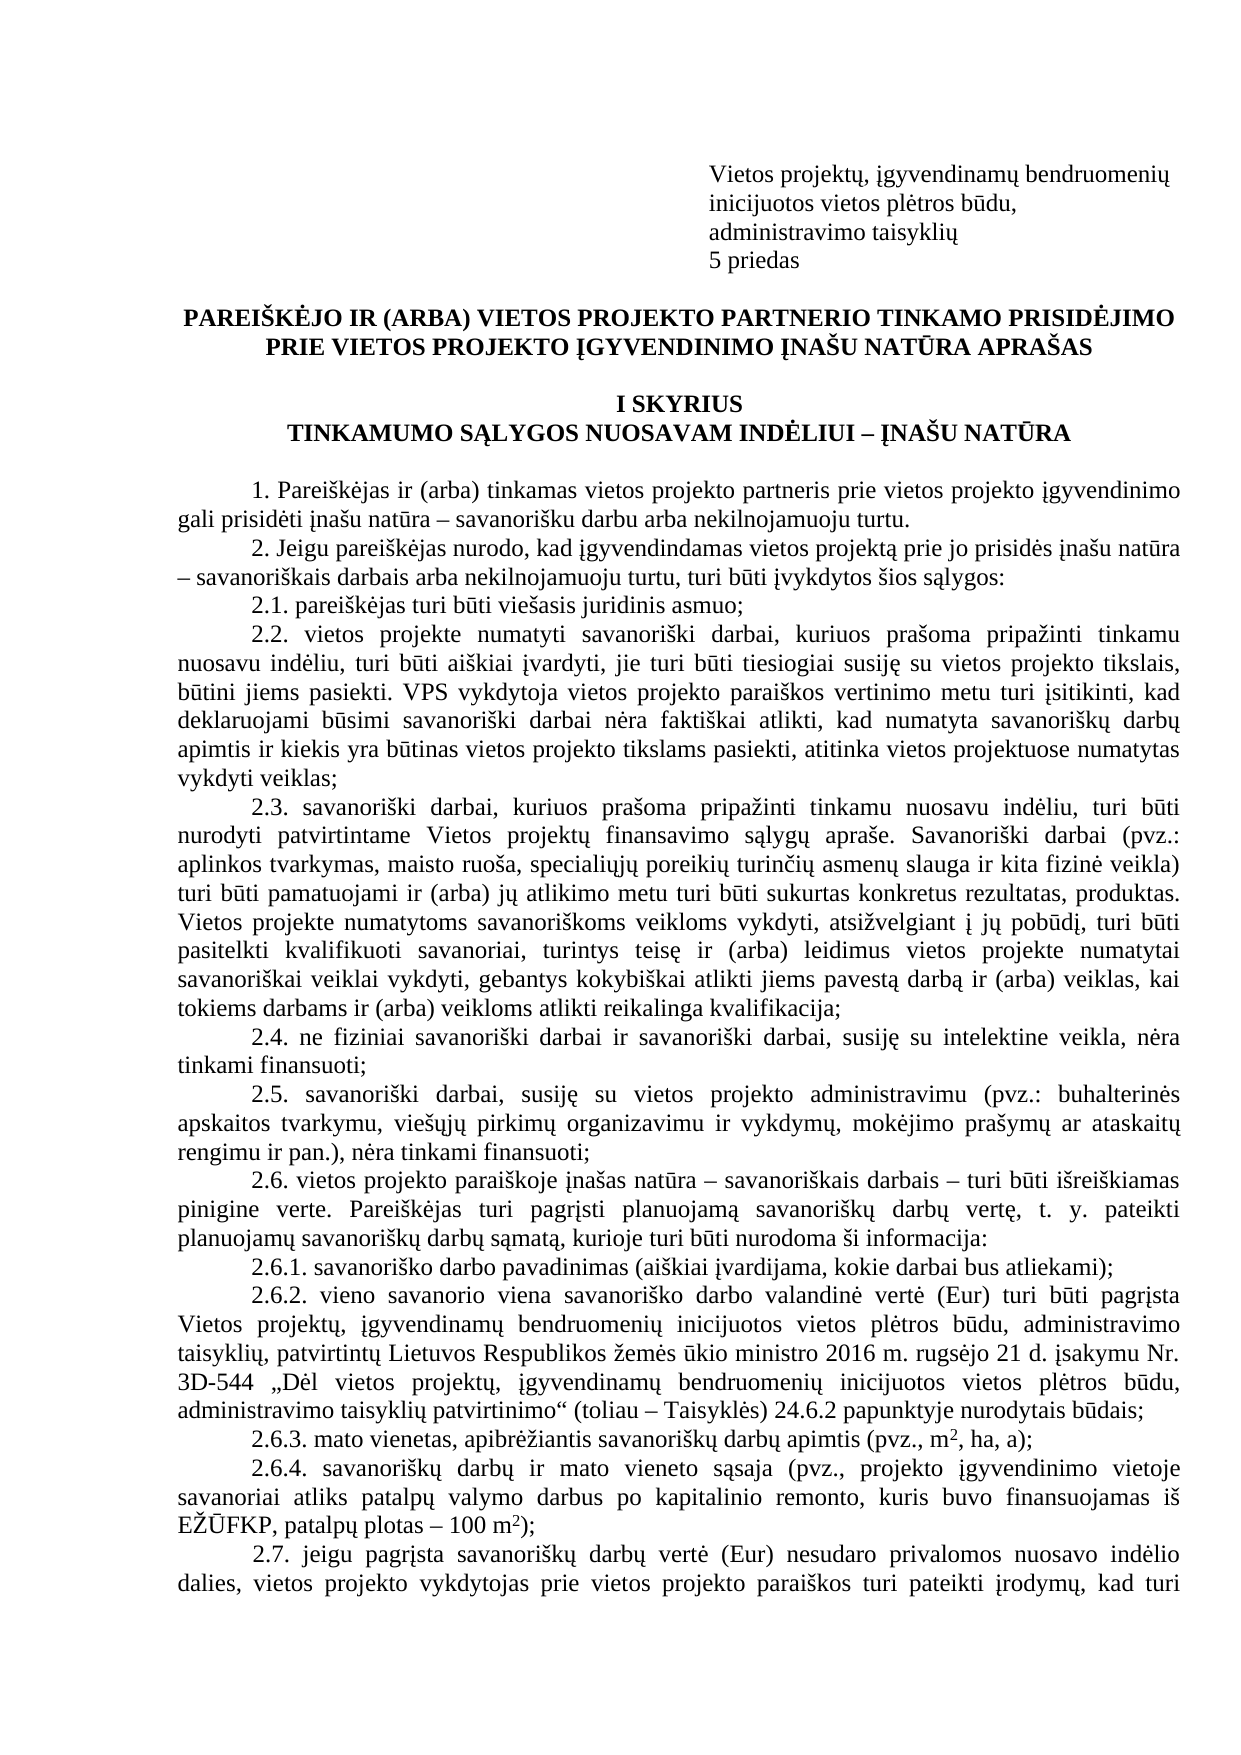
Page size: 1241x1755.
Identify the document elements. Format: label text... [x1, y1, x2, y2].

text 2.5. savanoriški darbai, susiję su vietos projekto administravimu (pvz.: buhalterinės apskaitos tvarkymu, viešųjų pirkimų organizavimu ir vykdymų, mokėjimo prašymų ar ataskaitų rengimu ir pan.), nėra tinkami finansuoti; [177, 1079, 1181, 1166]
text 2.6. vietos projekto paraiškoje įnašas natūra – savanoriškais darbais – turi būti išreiškiamas pinigine verte. Pareiškėjas turi pagrįsti planuojamą savanoriškų darbų vertę, t. y. pateikti planuojamų savanoriškų darbų sąmatą, kurioje turi būti nurodoma ši informacija: [177, 1166, 1181, 1252]
text PAREIŠKĖJO IR (ARBA) VIETOS PROJEKTO PARTNERIO TINKAMO PRISIDĖJIMO PRIE VIETOS PROJEKTO ĮGYVENDINIMO ĮNAŠU NATŪRA APRAŠAS [177, 303, 1181, 361]
text 2. Jeigu pareiškėjas nurodo, kad įgyvendindamas vietos projektą prie jo prisidės įnašu natūra – savanoriškais darbais arba nekilnojamuoju turtu, turi būti įvykdytos šios sąlygos: [177, 533, 1181, 591]
text 2.2. vietos projekte numatyti savanoriški darbai, kuriuos prašoma pripažinti tinkamu nuosavu indėliu, turi būti aiškiai įvardyti, jie turi būti tiesiogiai susiję su vietos projekto tikslais, būtini jiems pasiekti. VPS vykdytoja vietos projekto paraiškos vertinimo metu turi įsitikinti, kad deklaruojami būsimi savanoriški darbai nėra faktiškai atlikti, kad numatyta savanoriškų darbų apimtis ir kiekis yra būtinas vietos projekto tikslams pasiekti, atitinka vietos projektuose numatytas vykdyti veiklas; [177, 619, 1181, 792]
text 2.3. savanoriški darbai, kuriuos prašoma pripažinti tinkamu nuosavu indėliu, turi būti nurodyti patvirtintame Vietos projektų finansavimo sąlygų apraše. Savanoriški darbai (pvz.: aplinkos tvarkymas, maisto ruoša, specialiųjų poreikių turinčių asmenų slauga ir kita fizinė veikla) turi būti pamatuojami ir (arba) jų atlikimo metu turi būti sukurtas konkretus rezultatas, produktas. Vietos projekte numatytoms savanoriškoms veikloms vykdyti, atsižvelgiant į jų pobūdį, turi būti pasitelkti kvalifikuoti savanoriai, turintys teisę ir (arba) leidimus vietos projekte numatytai savanoriškai veiklai vykdyti, gebantys kokybiškai atlikti jiems pavestą darbą ir (arba) veiklas, kai tokiems darbams ir (arba) veikloms atlikti reikalinga kvalifikacija; [177, 792, 1181, 1022]
text inicijuotos vietos plėtros būdu, [709, 188, 1181, 217]
text 2.4. ne fiziniai savanoriški darbai ir savanoriški darbai, susiję su intelektine veikla, nėra tinkami finansuoti; [177, 1022, 1181, 1079]
text TINKAMUMO SĄLYGOS NUOSAVAM INDĖLIUI – ĮNAŠU NATŪRA [177, 418, 1181, 447]
text 2.1. pareiškėjas turi būti viešasis juridinis asmuo; [177, 591, 1181, 619]
text 2.6.2. vieno savanorio viena savanoriško darbo valandinė vertė (Eur) turi būti pagrįsta Vietos projektų, įgyvendinamų bendruomenių inicijuotos vietos plėtros būdu, administravimo taisyklių, patvirtintų Lietuvos Respublikos žemės ūkio ministro 2016 m. rugsėjo 21 d. įsakymu Nr. 3D-544 „Dėl vietos projektų, įgyvendinamų bendruomenių inicijuotos vietos plėtros būdu, administravimo taisyklių patvirtinimo“ (toliau – Taisyklės) 24.6.2 papunktyje nurodytais būdais; [177, 1281, 1181, 1424]
text I SKYRIUS [177, 389, 1181, 418]
text Vietos projektų, įgyvendinamų bendruomenių [709, 159, 1181, 188]
text 2.6.1. savanoriško darbo pavadinimas (aiškiai įvardijama, kokie darbai bus atliekami); [177, 1252, 1181, 1281]
text 2.6.4. savanoriškų darbų ir mato vieneto sąsaja (pvz., projekto įgyvendinimo vietoje savanoriai atliks patalpų valymo darbus po kapitalinio remonto, kuris buvo finansuojamas iš EŽŪFKP, patalpų plotas – 100 m2); [177, 1453, 1181, 1539]
text 2.6.3. mato vienetas, apibrėžiantis savanoriškų darbų apimtis (pvz., m2, ha, a); [177, 1424, 1181, 1453]
text 1. Pareiškėjas ir (arba) tinkamas vietos projekto partneris prie vietos projekto įgyvendinimo gali prisidėti įnašu natūra – savanorišku darbu arba nekilnojamuoju turtu. [177, 476, 1181, 533]
text administravimo taisyklių [709, 217, 1181, 246]
text 2.7. jeigu pagrįsta savanoriškų darbų vertė (Eur) nesudaro privalomos nuosavo indėlio dalies, vietos projekto vykdytojas prie vietos projekto paraiškos turi pateikti įrodymų, kad turi [177, 1539, 1181, 1597]
text 5 priedas [177, 246, 1181, 274]
